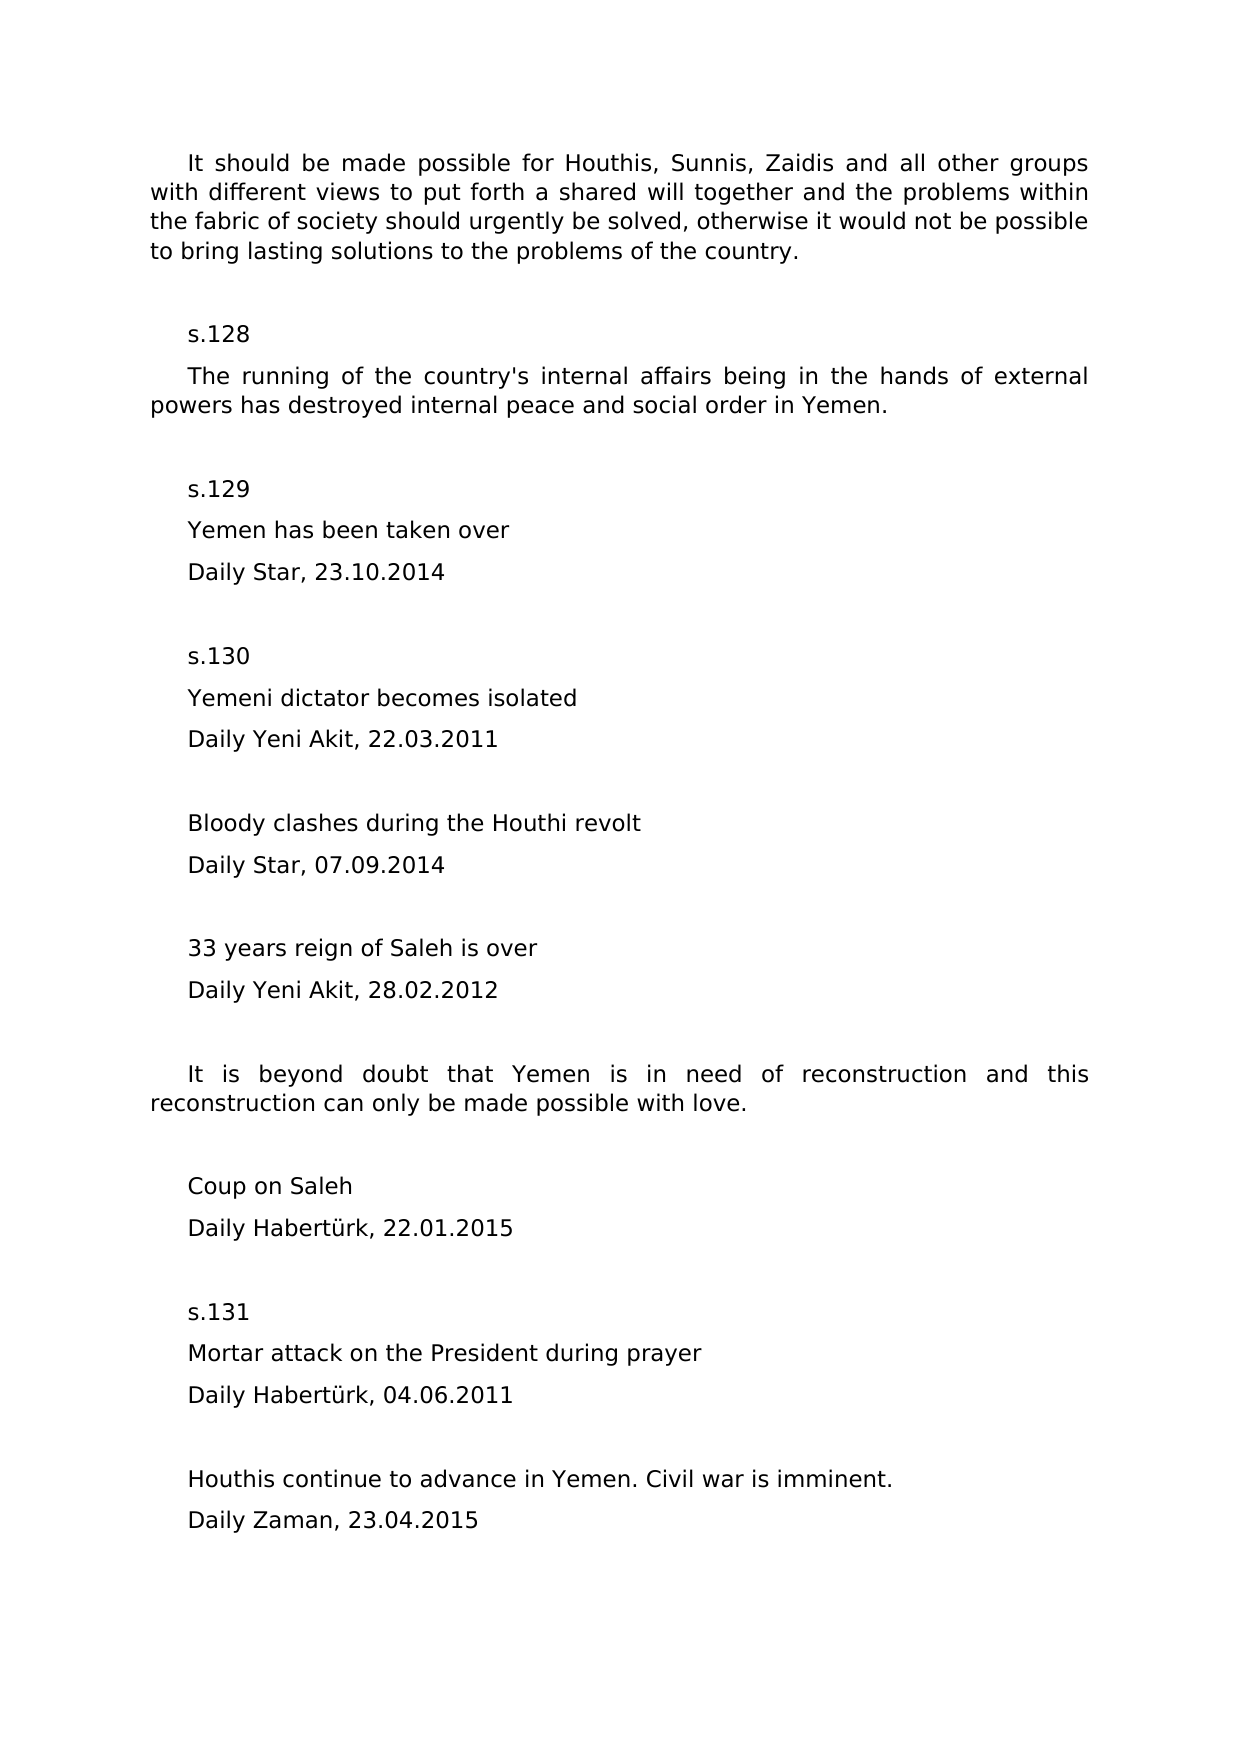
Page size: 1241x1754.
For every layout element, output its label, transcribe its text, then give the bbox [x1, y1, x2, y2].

text Yemen has been taken over [150, 518, 1090, 544]
text s.129 [150, 476, 1090, 503]
text Daily Zaman, 23.04.2015 [150, 1508, 1090, 1534]
text Houthis continue to advance in Yemen. Civil war is imminent. [150, 1466, 1090, 1493]
text Daily Star, 07.09.2014 [150, 852, 1090, 878]
text Coup on Saleh [150, 1173, 1090, 1200]
text The running of the country's internal affairs being in the hands of external powers has destroyed internal peace and social order in Yemen. [150, 363, 1090, 419]
text Daily Yeni Akit, 22.03.2011 [150, 727, 1090, 753]
text Daily Star, 23.10.2014 [150, 559, 1090, 586]
text s.130 [150, 643, 1090, 670]
text 33 years reign of Saleh is over [150, 935, 1090, 962]
text Yemeni dictator becomes isolated [150, 685, 1090, 711]
text s.131 [150, 1299, 1090, 1326]
text Daily Yeni Akit, 28.02.2012 [150, 977, 1090, 1004]
text It is beyond doubt that Yemen is in need of reconstruction and this reconstruction can only be made possible with love. [150, 1061, 1090, 1117]
text Daily Habertürk, 04.06.2011 [150, 1382, 1090, 1409]
text Mortar attack on the President during prayer [150, 1341, 1090, 1367]
text Daily Habertürk, 22.01.2015 [150, 1215, 1090, 1242]
text Bloody clashes during the Houthi revolt [150, 810, 1090, 837]
text It should be made possible for Houthis, Sunnis, Zaidis and all other groups with different views to put forth a shared will together and the problems within the fabric of society should urgently be solved, otherwise it would not be possible to bring lasting solutions to the problems of the country. [150, 150, 1090, 264]
text s.128 [150, 321, 1090, 348]
